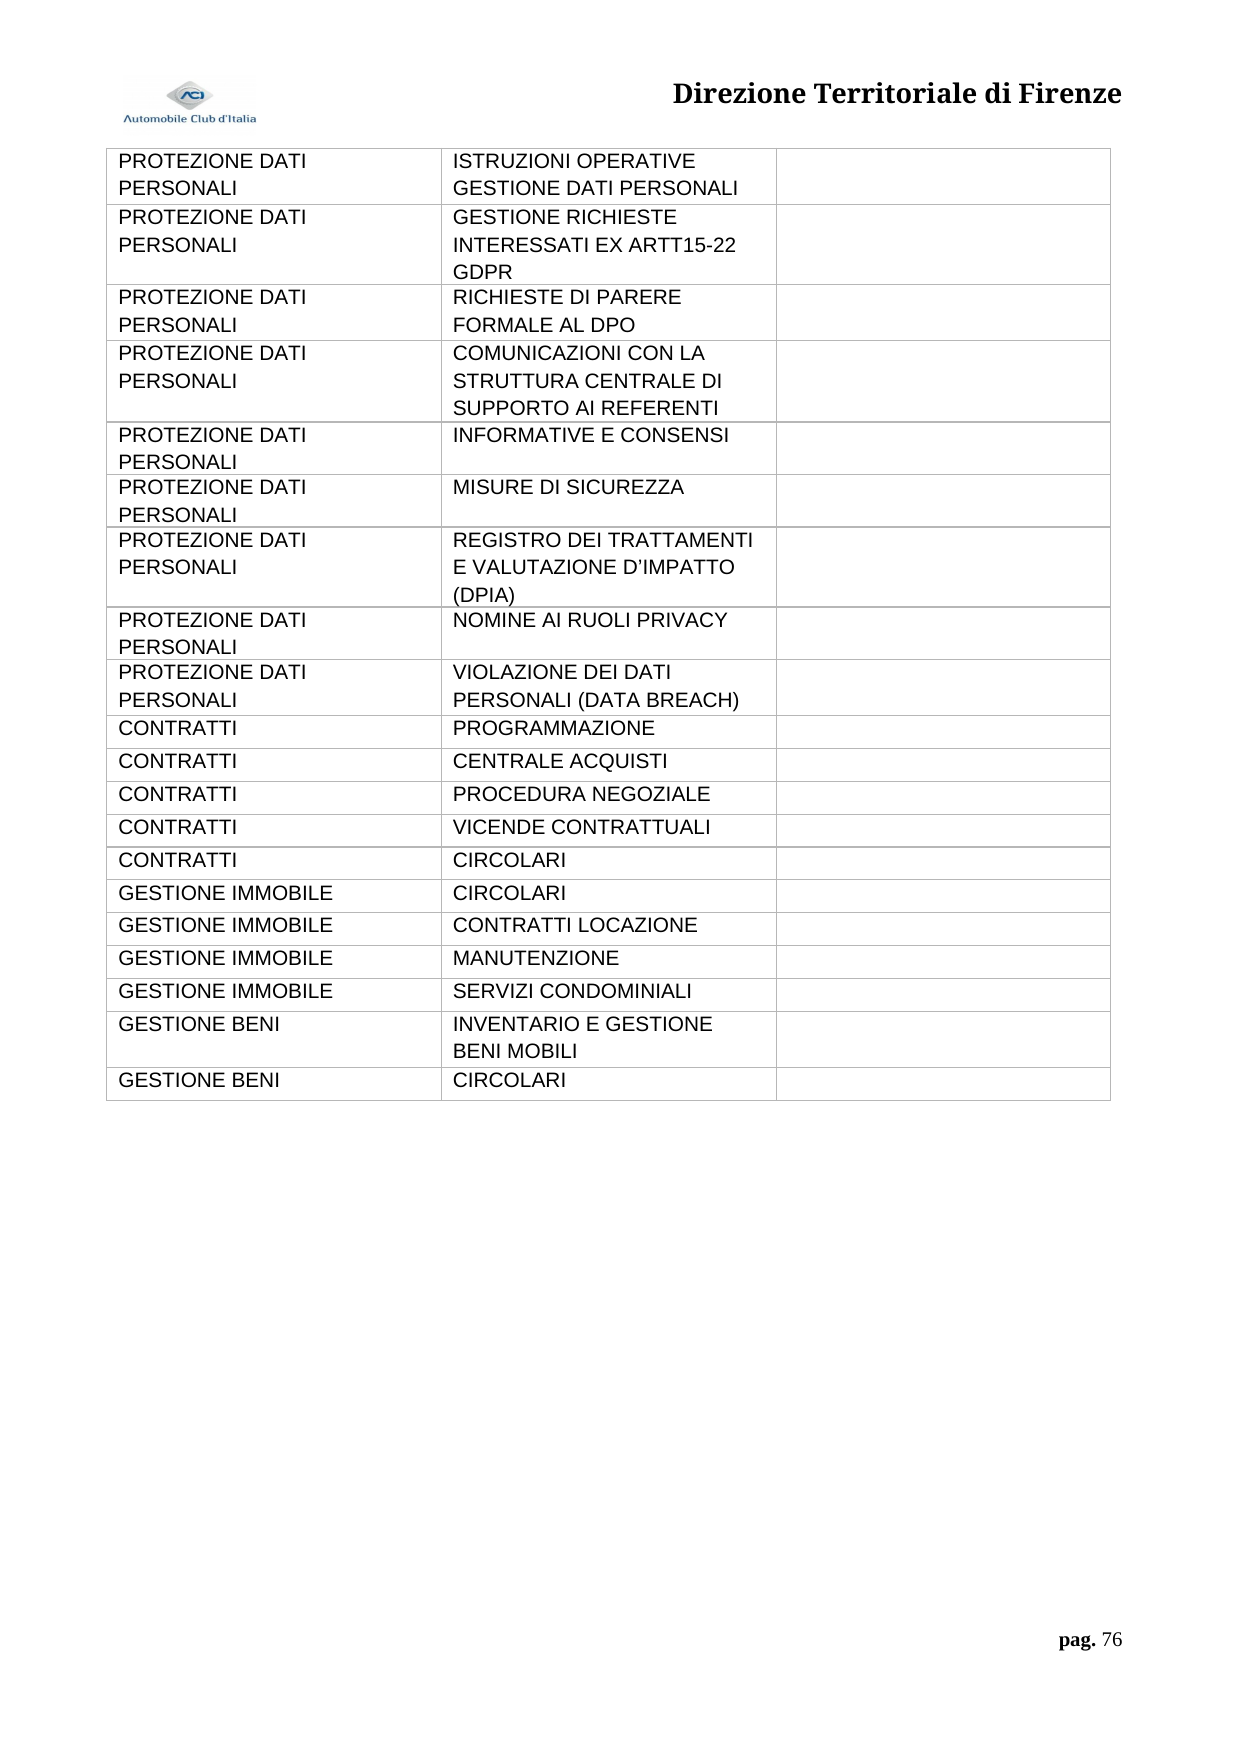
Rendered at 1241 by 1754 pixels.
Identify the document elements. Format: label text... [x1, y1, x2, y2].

table_cell PROTEZIONE DATI PERSONALI [107, 475, 441, 526]
table_cell PROGRAMMAZIONE [442, 716, 776, 748]
table_cell CONTRATTI [107, 815, 441, 846]
table_cell [777, 423, 1110, 474]
table_cell CENTRALE ACQUISTI [442, 749, 776, 781]
table_cell [777, 660, 1110, 715]
table_cell [777, 716, 1110, 748]
table_cell CIRCOLARI [442, 1068, 776, 1099]
table_cell [777, 1012, 1110, 1067]
table_cell [777, 946, 1110, 978]
table_cell GESTIONE IMMOBILE [107, 913, 441, 945]
table_cell [777, 749, 1110, 781]
table_cell PROTEZIONE DATI PERSONALI [107, 285, 441, 340]
table_cell [777, 341, 1110, 421]
table_cell [777, 815, 1110, 846]
table_cell GESTIONE IMMOBILE [107, 946, 441, 978]
table_cell [777, 913, 1110, 945]
table_cell GESTIONE RICHIESTE INTERESSATI EX ARTT15-22 GDPR [442, 205, 776, 284]
table_cell INVENTARIO E GESTIONE BENI MOBILI [442, 1012, 776, 1067]
table_cell CIRCOLARI [442, 880, 776, 912]
table_cell [777, 149, 1110, 204]
table_cell VIOLAZIONE DEI DATI PERSONALI (DATA BREACH) [442, 660, 776, 715]
picture [122, 75, 257, 136]
table_cell SERVIZI CONDOMINIALI [442, 979, 776, 1011]
table_cell CONTRATTI LOCAZIONE [442, 913, 776, 945]
table_cell PROTEZIONE DATI PERSONALI [107, 608, 441, 659]
table_cell PROTEZIONE DATI PERSONALI [107, 205, 441, 284]
table_cell [777, 528, 1110, 606]
table_cell PROTEZIONE DATI PERSONALI [107, 423, 441, 474]
table_cell GESTIONE IMMOBILE [107, 880, 441, 912]
table_cell ISTRUZIONI OPERATIVE GESTIONE DATI PERSONALI [442, 149, 776, 204]
table_cell RICHIESTE DI PARERE FORMALE AL DPO [442, 285, 776, 340]
table_cell CONTRATTI [107, 749, 441, 781]
table_cell [777, 979, 1110, 1011]
table_cell INFORMATIVE E CONSENSI [442, 423, 776, 474]
table_cell VICENDE CONTRATTUALI [442, 815, 776, 846]
table_cell [777, 205, 1110, 284]
table_cell GESTIONE IMMOBILE [107, 979, 441, 1011]
table_cell PROTEZIONE DATI PERSONALI [107, 149, 441, 204]
table_cell GESTIONE BENI [107, 1012, 441, 1067]
table_cell NOMINE AI RUOLI PRIVACY [442, 608, 776, 659]
table_cell [777, 285, 1110, 340]
table_cell MISURE DI SICUREZZA [442, 475, 776, 526]
table_cell CONTRATTI [107, 782, 441, 814]
table_cell CONTRATTI [107, 848, 441, 879]
table_cell MANUTENZIONE [442, 946, 776, 978]
table_cell [777, 608, 1110, 659]
table_cell PROCEDURA NEGOZIALE [442, 782, 776, 814]
table_cell CONTRATTI [107, 716, 441, 748]
table_cell [777, 880, 1110, 912]
table_cell [777, 475, 1110, 526]
table_cell REGISTRO DEI TRATTAMENTI E VALUTAZIONE D’IMPATTO (DPIA) [442, 528, 776, 606]
table_cell [777, 848, 1110, 879]
table_cell COMUNICAZIONI CON LA STRUTTURA CENTRALE DI SUPPORTO AI REFERENTI [442, 341, 776, 421]
table_cell CIRCOLARI [442, 848, 776, 879]
table_cell [777, 782, 1110, 814]
table_cell PROTEZIONE DATI PERSONALI [107, 341, 441, 421]
table_cell [777, 1068, 1110, 1099]
table_cell GESTIONE BENI [107, 1068, 441, 1099]
table_cell PROTEZIONE DATI PERSONALI [107, 660, 441, 715]
table_cell PROTEZIONE DATI PERSONALI [107, 528, 441, 606]
